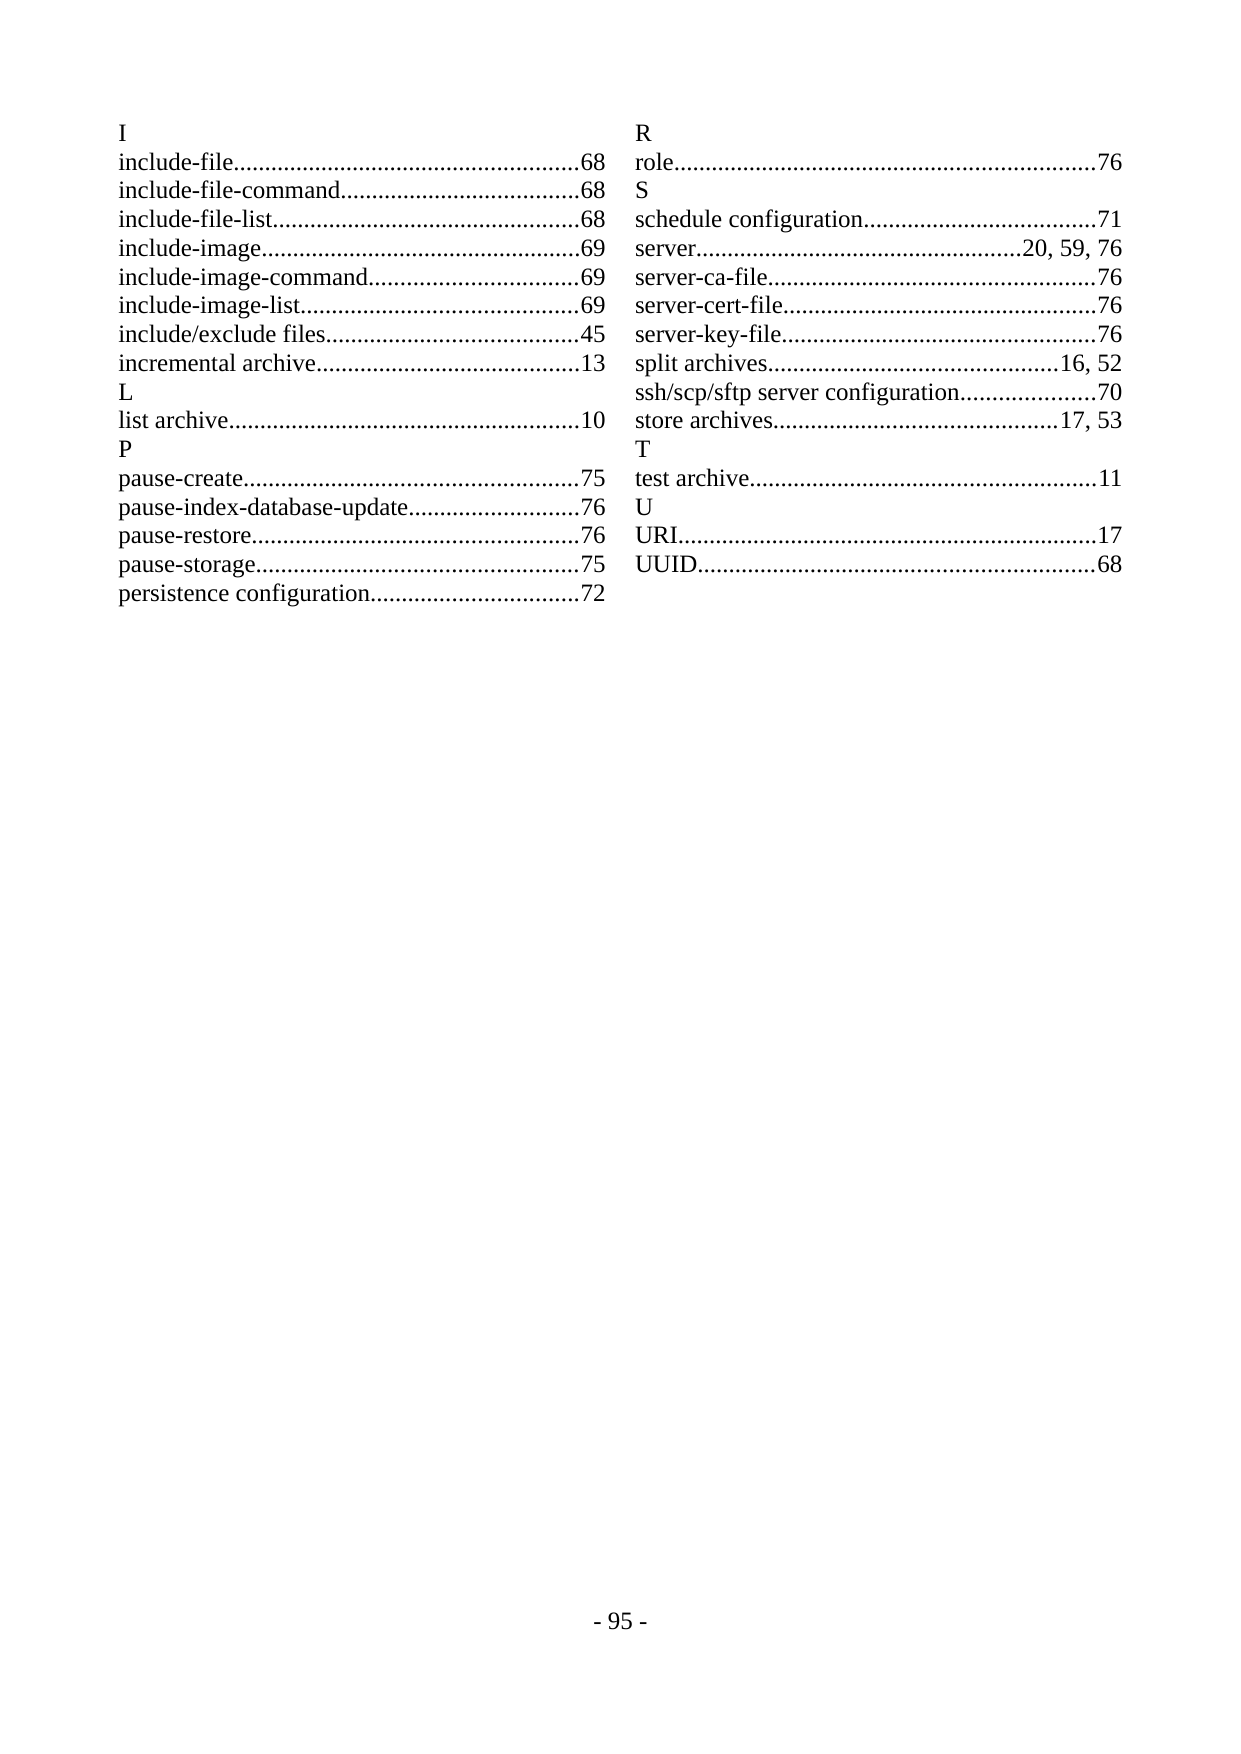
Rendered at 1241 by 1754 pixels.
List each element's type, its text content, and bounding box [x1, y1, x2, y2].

text schedule configuration 71 [635, 204, 1122, 233]
text pause-create 75 [118, 463, 605, 492]
text pause-restore 76 [118, 521, 605, 549]
text include/exclude files 45 [118, 319, 605, 348]
text server-cert-file 76 [635, 291, 1122, 319]
text include-file-command 68 [118, 176, 605, 204]
text role 76 [635, 147, 1122, 176]
text include-file-list 68 [118, 204, 605, 233]
text server-ca-file 76 [635, 262, 1122, 291]
text T [635, 434, 1122, 463]
text I [118, 118, 605, 147]
text L [118, 377, 605, 406]
text U [635, 492, 1122, 521]
text store archives 17, 53 [635, 406, 1122, 434]
text include-image-command 69 [118, 262, 605, 291]
text persistence configuration 72 [118, 578, 605, 607]
text include-image-list 69 [118, 291, 605, 319]
text include-image 69 [118, 233, 605, 262]
text server 20, 59, 76 [635, 233, 1122, 262]
text pause-index-database-update 76 [118, 492, 605, 521]
text P [118, 434, 605, 463]
text server-key-file 76 [635, 319, 1122, 348]
text UUID 68 [635, 549, 1122, 578]
text incremental archive 13 [118, 348, 605, 377]
text R [635, 118, 1122, 147]
text pause-storage 75 [118, 549, 605, 578]
text list archive 10 [118, 406, 605, 434]
text S [635, 176, 1122, 204]
text URI 17 [635, 521, 1122, 549]
text test archive 11 [635, 463, 1122, 492]
text ssh/scp/sftp server configuration 70 [635, 377, 1122, 406]
text include-file 68 [118, 147, 605, 176]
text split archives 16, 52 [635, 348, 1122, 377]
